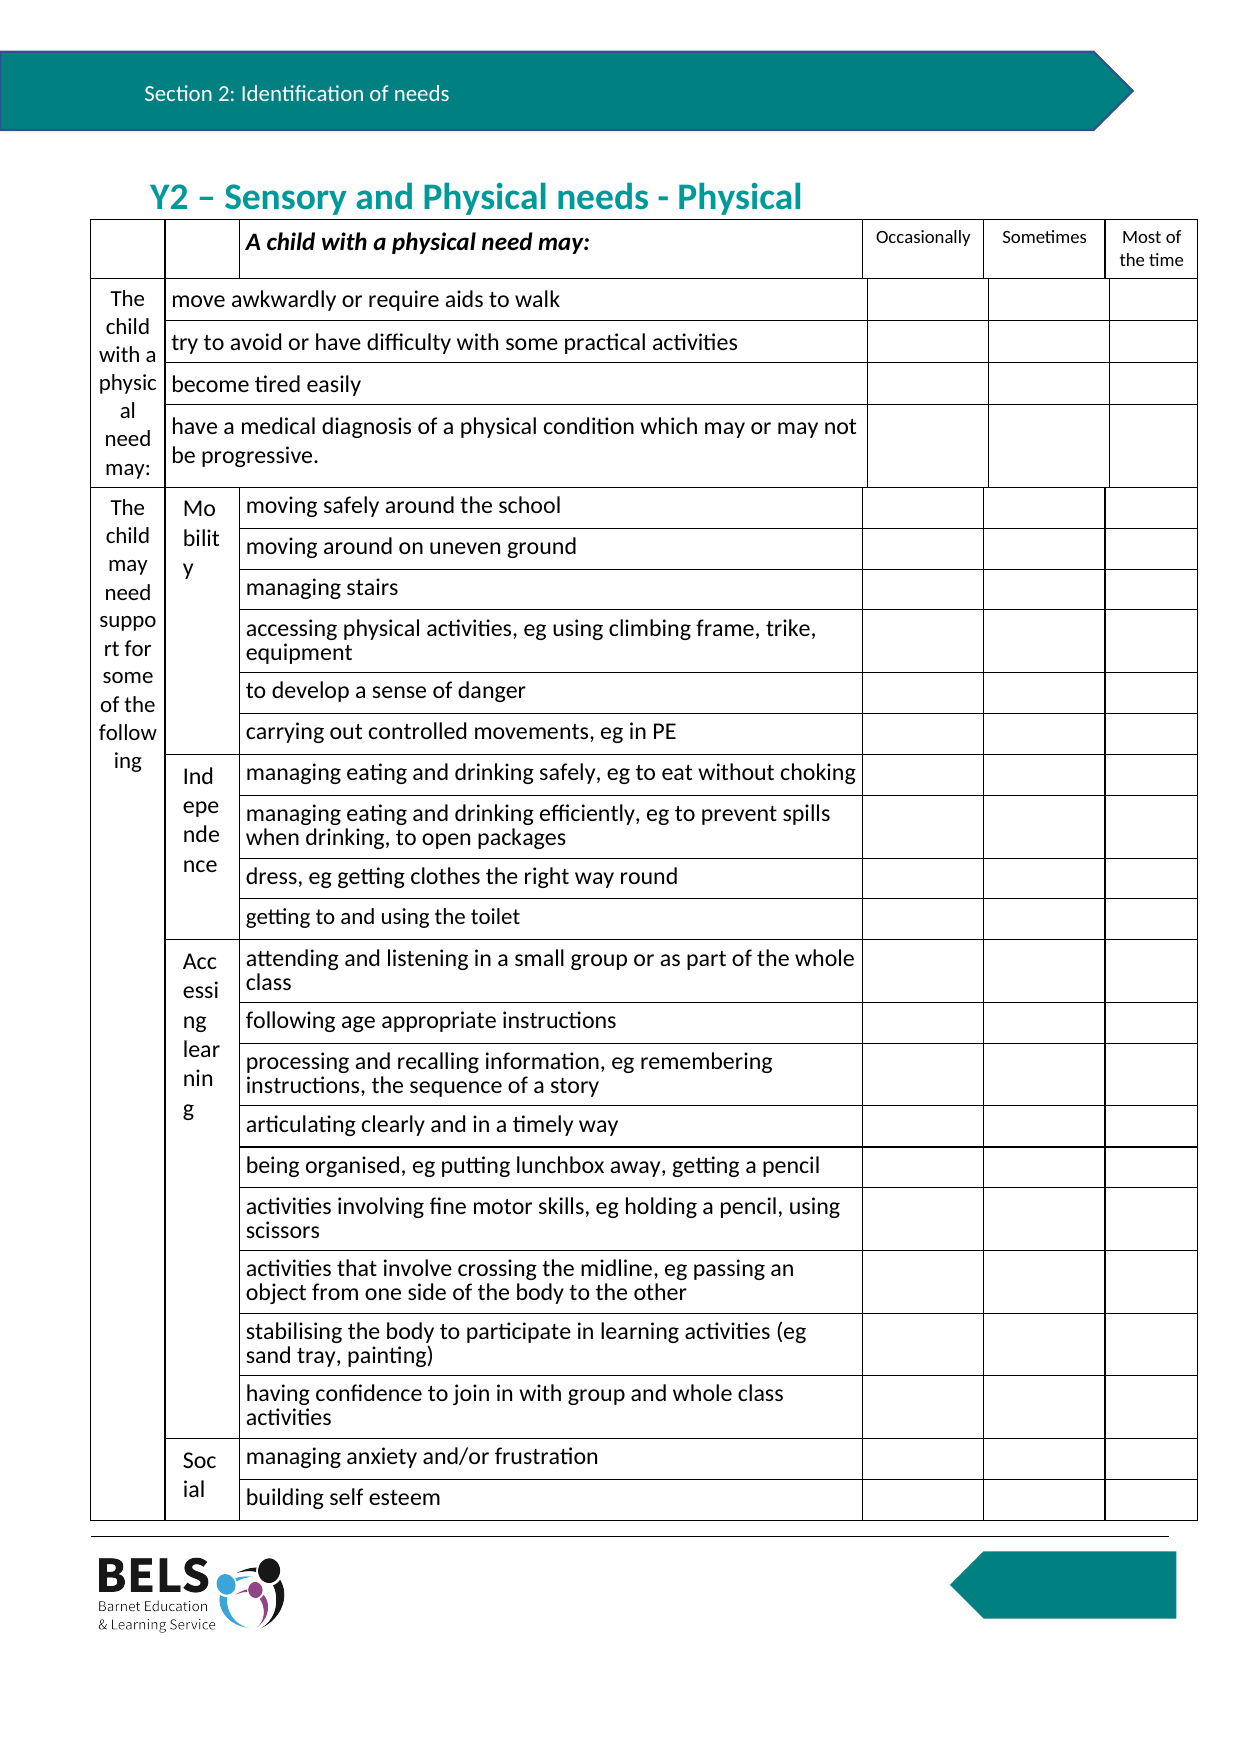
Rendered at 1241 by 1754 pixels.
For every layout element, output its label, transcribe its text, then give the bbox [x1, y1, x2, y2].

table_cell [1106, 488, 1197, 527]
table_cell [863, 488, 983, 527]
table_cell [1110, 279, 1197, 320]
table_cell [1106, 899, 1197, 939]
table_cell [1106, 755, 1197, 795]
table_cell [1110, 363, 1197, 404]
table_header A child with a physical need may: [240, 220, 862, 277]
table_cell [984, 796, 1104, 857]
table_cell [1106, 859, 1197, 898]
table_cell accessing physical activities, eg using climbing frame, trike, equipment [240, 610, 862, 672]
table_cell The child may need support for some of the following [91, 488, 164, 1519]
table_cell [984, 755, 1104, 795]
table_header Sometimes [984, 220, 1104, 277]
table_cell Independence [166, 755, 239, 939]
table_cell managing eating and drinking safely, eg to eat without choking [240, 755, 862, 795]
table_cell processing and recalling information, eg remembering instructions, the sequence of a story [240, 1044, 862, 1105]
table_cell [984, 899, 1104, 939]
table_cell [1106, 610, 1197, 672]
table_cell [863, 1439, 983, 1479]
table_cell [1106, 940, 1197, 1002]
table_cell [863, 673, 983, 713]
table_cell being organised, eg putting lunchbox away, getting a pencil [240, 1148, 862, 1187]
table_cell [863, 1188, 983, 1250]
table_cell managing eating and drinking efficiently, eg to prevent spills when drinking, to open packages [240, 796, 862, 857]
table_cell stabilising the body to participate in learning activities (eg sand tray, painting) [240, 1314, 862, 1375]
table_header Most of the time [1106, 220, 1197, 277]
table_cell have a medical diagnosis of a physical condition which may or may not be progressive. [166, 405, 867, 487]
subtitle Y2 – Sensory and Physical needs - Physical [150, 173, 1167, 219]
table_cell [984, 529, 1104, 568]
table_cell [1106, 1148, 1197, 1187]
table_cell [1106, 1480, 1197, 1519]
table_cell [863, 796, 983, 857]
table_cell [1106, 1314, 1197, 1375]
table_cell [984, 1314, 1104, 1375]
table_cell [984, 610, 1104, 672]
table_cell dress, eg getting clothes the right way round [240, 859, 862, 898]
table_cell [863, 1003, 983, 1043]
table_cell [1106, 1003, 1197, 1043]
table_cell [984, 1188, 1104, 1250]
table_cell [863, 1314, 983, 1375]
table_cell [984, 570, 1104, 609]
table_cell [984, 488, 1104, 527]
table_cell [868, 321, 988, 362]
table_cell [863, 1106, 983, 1146]
table_cell moving safely around the school [240, 488, 862, 527]
table_cell [989, 279, 1109, 320]
table_cell [1106, 570, 1197, 609]
table_cell [863, 940, 983, 1002]
table_cell [863, 1251, 983, 1312]
table_cell The child with a physical need may: [91, 279, 164, 487]
table_cell [1106, 1188, 1197, 1250]
table_cell moving around on uneven ground [240, 529, 862, 568]
table_cell [1106, 714, 1197, 754]
table_cell [1106, 1251, 1197, 1312]
table_cell move awkwardly or require aids to walk [166, 279, 867, 320]
table_cell [989, 405, 1109, 487]
table_cell [1106, 796, 1197, 857]
table_cell [863, 1376, 983, 1438]
table_cell [1106, 529, 1197, 568]
table_cell [1106, 1376, 1197, 1438]
table_cell attending and listening in a small group or as part of the whole class [240, 940, 862, 1002]
table_cell [868, 405, 988, 487]
table_cell [863, 899, 983, 939]
table_cell [984, 1003, 1104, 1043]
table_cell [863, 610, 983, 672]
table_cell [863, 1148, 983, 1187]
table_cell activities involving fine motor skills, eg holding a pencil, using scissors [240, 1188, 862, 1250]
table_cell [868, 279, 988, 320]
table_cell following age appropriate instructions [240, 1003, 862, 1043]
table_cell [984, 1044, 1104, 1105]
table_cell Accessing learning [166, 940, 239, 1438]
table_cell carrying out controlled movements, eg in PE [240, 714, 862, 754]
table_cell activities that involve crossing the midline, eg passing an object from one side of the body to the other [240, 1251, 862, 1312]
table_cell [1106, 1439, 1197, 1479]
table_cell [1110, 321, 1197, 362]
table_cell [984, 1376, 1104, 1438]
table_cell [1110, 405, 1197, 487]
table_cell [863, 529, 983, 568]
table_cell [984, 714, 1104, 754]
table_cell [863, 859, 983, 898]
table_cell [984, 1106, 1104, 1146]
table_cell managing stairs [240, 570, 862, 609]
table_cell having confidence to join in with group and whole class activities [240, 1376, 862, 1438]
table_cell [1106, 1106, 1197, 1146]
table_header [166, 220, 239, 277]
table_cell [1106, 673, 1197, 713]
table_cell [863, 1480, 983, 1519]
table_cell [984, 673, 1104, 713]
table_cell [863, 570, 983, 609]
table_cell [984, 1439, 1104, 1479]
table_cell [984, 1251, 1104, 1312]
table_cell [868, 363, 988, 404]
table_cell getting to and using the toilet [240, 899, 862, 939]
table_cell become tired easily [166, 363, 867, 404]
table_cell [863, 755, 983, 795]
table_cell [989, 321, 1109, 362]
table_cell [984, 1480, 1104, 1519]
table_cell building self esteem [240, 1480, 862, 1519]
table_cell [863, 714, 983, 754]
table_cell to develop a sense of danger [240, 673, 862, 713]
table_cell [863, 1044, 983, 1105]
table_cell Mobility [166, 488, 239, 754]
table_cell [989, 363, 1109, 404]
table_cell [984, 1148, 1104, 1187]
table_header Occasionally [863, 220, 983, 277]
table_cell Social [166, 1439, 239, 1519]
table_header [91, 220, 164, 277]
table_cell articulating clearly and in a timely way [240, 1106, 862, 1146]
table_cell [984, 940, 1104, 1002]
table_cell [984, 859, 1104, 898]
table_cell try to avoid or have difficulty with some practical activities [166, 321, 867, 362]
table_cell managing anxiety and/or frustration [240, 1439, 862, 1479]
table_cell [1106, 1044, 1197, 1105]
